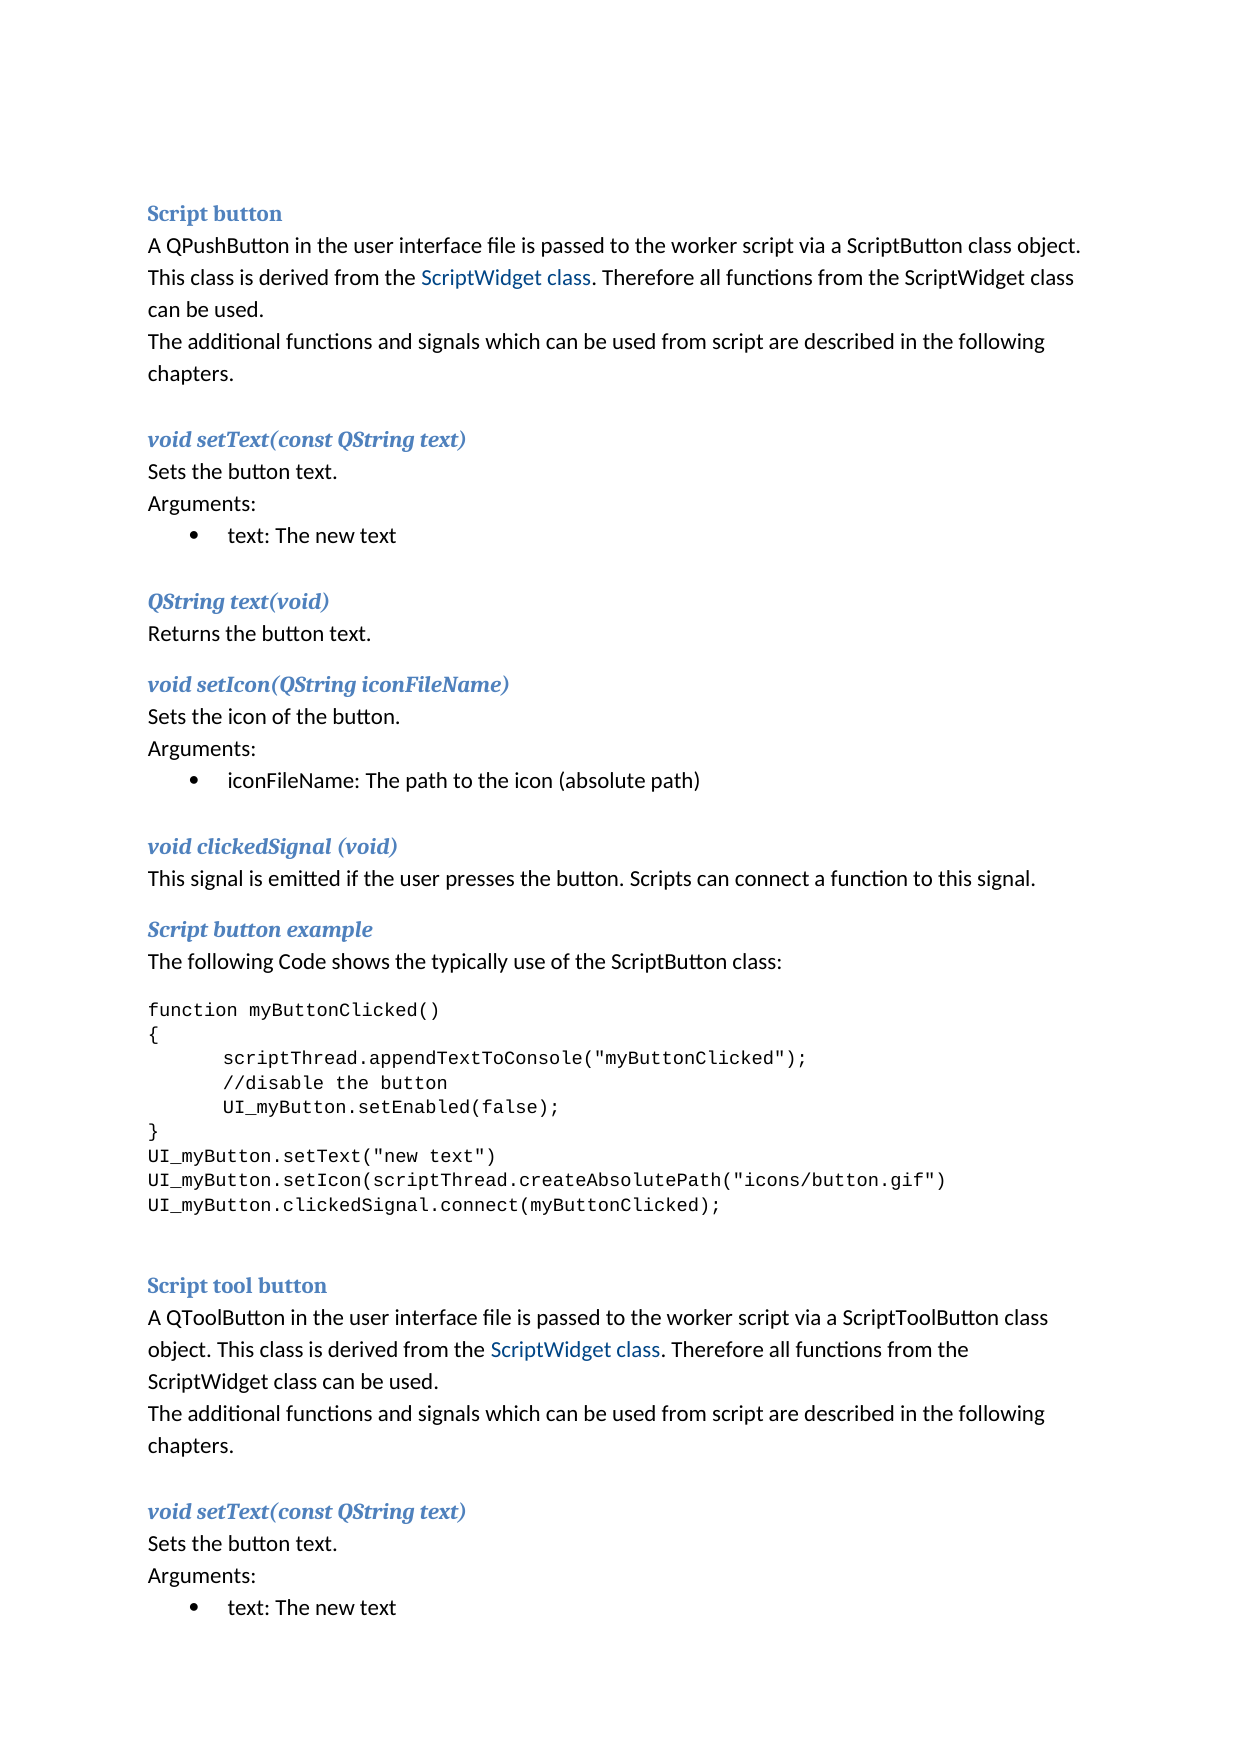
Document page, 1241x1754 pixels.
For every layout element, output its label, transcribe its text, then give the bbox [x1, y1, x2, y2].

text UI_myButton.setIcon(scriptThread.createAbsolutePath("icons/button.gif") [148, 1171, 1093, 1192]
text This signal is emitted if the user presses the button. Scripts can connect a function to this signal. [148, 864, 1093, 892]
text This class is derived from the ScriptWidget class. Therefore all functions from the ScriptWidget class can be used. [148, 263, 1093, 323]
text Arguments: [148, 734, 1093, 762]
list text: The new text [190, 1593, 1093, 1622]
subtitle Script tool button [148, 1273, 1093, 1299]
text scriptThread.appendTextToConsole("myButtonClicked"); [148, 1049, 1093, 1070]
list text: The new text [190, 521, 1093, 549]
text The additional functions and signals which can be used from script are described in the following chapters. [148, 327, 1093, 388]
subtitle QString text(void) [148, 589, 1093, 615]
list iconFileName: The path to the icon (absolute path) [190, 767, 1093, 794]
subtitle Script button [148, 201, 1093, 227]
text function myButtonClicked() [148, 1000, 1093, 1022]
text Sets the icon of the button. [148, 702, 1093, 730]
text Sets the button text. [148, 457, 1093, 485]
text The following Code shows the typically use of the ScriptButton class: [148, 947, 1093, 975]
subtitle void setText(const QString text) [148, 427, 1093, 453]
text UI_myButton.setText("new text") [148, 1147, 1093, 1168]
text Arguments: [148, 489, 1093, 517]
text A QToolButton in the user interface file is passed to the worker script via a ScriptToolButton class object. This class is derived from the ScriptWidget class. Therefore all functions from the ScriptWidget class can be used. [148, 1303, 1093, 1395]
text UI_myButton.setEnabled(false); [148, 1098, 1093, 1119]
text } [148, 1122, 1093, 1143]
subtitle void setText(const QString text) [148, 1499, 1093, 1525]
text Returns the button text. [148, 619, 1093, 647]
text Sets the button text. [148, 1529, 1093, 1557]
text { [148, 1025, 1093, 1046]
text //disable the button [148, 1073, 1093, 1095]
text A QPushButton in the user interface file is passed to the worker script via a ScriptButton class object. [148, 231, 1093, 259]
text Arguments: [148, 1561, 1093, 1589]
subtitle void clickedSignal (void) [148, 834, 1093, 860]
subtitle Script button example [148, 917, 1093, 943]
text The additional functions and signals which can be used from script are described in the following chapters. [148, 1399, 1093, 1460]
subtitle void setIcon(QString iconFileName) [148, 672, 1093, 698]
text UI_myButton.clickedSignal.connect(myButtonClicked); [148, 1195, 1093, 1217]
